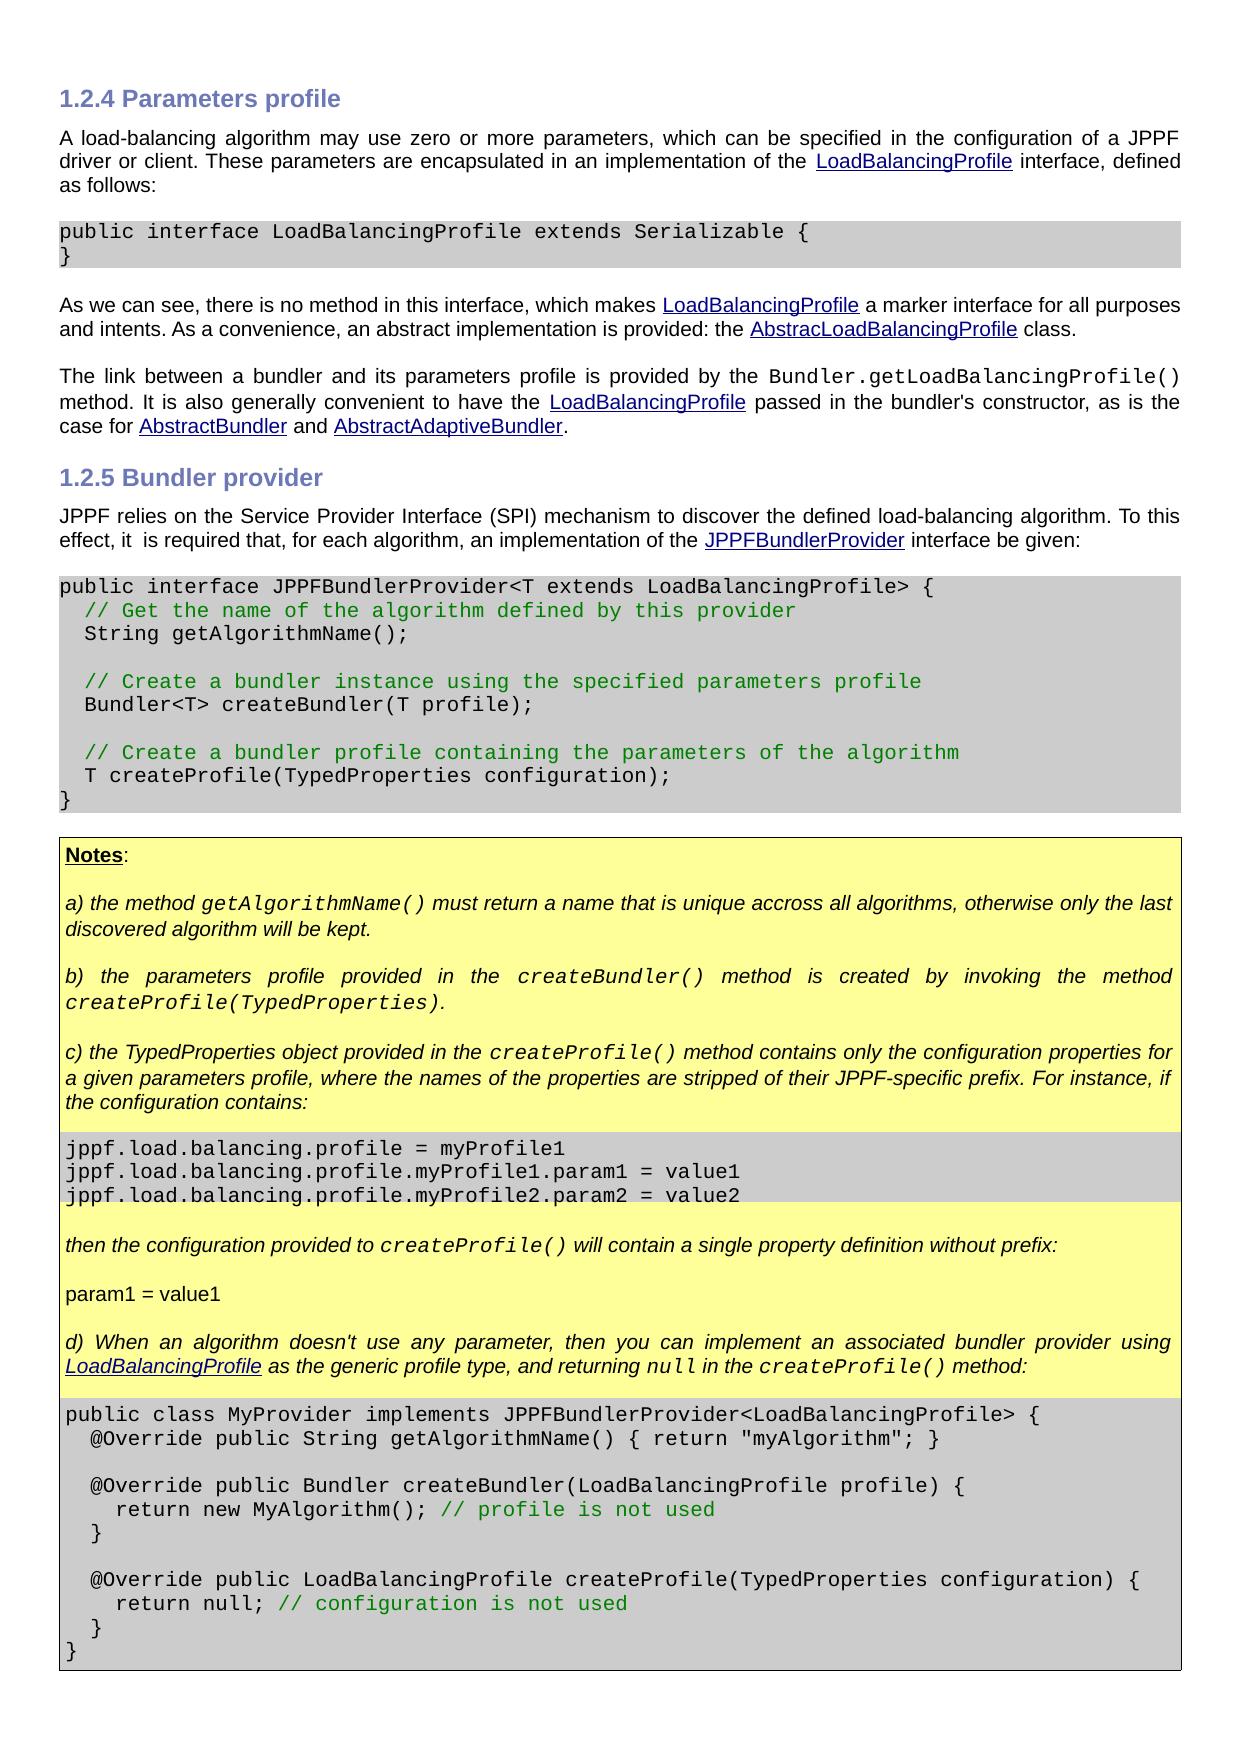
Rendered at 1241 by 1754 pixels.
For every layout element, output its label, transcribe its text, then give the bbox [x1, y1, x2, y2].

text JPPF relies on the Service Provider Interface (SPI) mechanism to discover the defined load-balancing algorithm. To this effect, it is required that, for each algorithm, an implementation of the JPPFBundlerProvider interface be given: [59, 504, 1181, 552]
subtitle Bundler provider [59, 463, 1181, 492]
text // Create a bundler instance using the specified parameters profile [59, 671, 1181, 694]
text Bundler<T> createBundler(T profile); [59, 694, 1181, 718]
text The link between a bundler and its parameters profile is provided by the Bundler.getLoadBalancingProfile() method. It is also generally convenient to have the LoadBalancingProfile passed in the bundler's constructor, as is the case for AbstractBundler and AbstractAdaptiveBundler. [59, 364, 1181, 438]
subtitle Parameters profile [59, 84, 1181, 113]
text } [60, 1516, 1181, 1540]
text public interface JPPFBundlerProvider<T extends LoadBalancingProfile> { [59, 576, 1181, 600]
text // Get the name of the algorithm defined by this provider [59, 600, 1181, 623]
text @Override public Bundler createBundler(LoadBalancingProfile profile) { [60, 1469, 1181, 1492]
text param1 = value1 [60, 1276, 1181, 1300]
text } [59, 789, 1181, 813]
text d) When an algorithm doesn't use any parameter, then you can implement an associated bundler provider using LoadBalancingProfile as the generic profile type, and returning null in the createProfile() method: [60, 1324, 1181, 1374]
text jppf.load.balancing.profile.myProfile2.param2 = value2 [60, 1179, 1181, 1202]
text return new MyAlgorithm(); // profile is not used [60, 1492, 1181, 1516]
text return null; // configuration is not used [60, 1587, 1181, 1611]
text Notes: [60, 838, 1181, 861]
text } [60, 1611, 1181, 1634]
text As we can see, there is no method in this interface, which makes LoadBalancingProfile a marker interface for all purposes and intents. As a convenience, an abstract implementation is provided: the AbstracLoadBalancingProfile class. [59, 292, 1181, 340]
text T createProfile(TypedProperties configuration); [59, 765, 1181, 789]
text b) the parameters profile provided in the createBundler() method is created by invoking the method createProfile(TypedProperties). [60, 958, 1181, 1010]
text // Create a bundler profile containing the parameters of the algorithm [59, 742, 1181, 765]
text public interface LoadBalancingProfile extends Serializable { [59, 221, 1181, 245]
text @Override public String getAlgorithmName() { return "myAlgorithm"; } [60, 1422, 1181, 1445]
text c) the TypedProperties object provided in the createProfile() method contains only the configuration properties for a given parameters profile, where the names of the properties are stripped of their JPPF-specific prefix. For instance, if the configuration contains: [60, 1034, 1181, 1108]
text public class MyProvider implements JPPFBundlerProvider<LoadBalancingProfile> { [60, 1398, 1181, 1422]
text jppf.load.balancing.profile.myProfile1.param1 = value1 [60, 1155, 1181, 1179]
text A load-balancing algorithm may use zero or more parameters, which can be specified in the configuration of a JPPF driver or client. These parameters are encapsulated in an implementation of the LoadBalancingProfile interface, defined as follows: [59, 125, 1181, 197]
text } [60, 1634, 1181, 1670]
text a) the method getAlgorithmName() must return a name that is unique accross all algorithms, otherwise only the last discovered algorithm will be kept. [60, 884, 1181, 934]
text @Override public LoadBalancingProfile createProfile(TypedProperties configuration) { [60, 1563, 1181, 1587]
text jppf.load.balancing.profile = myProfile1 [60, 1132, 1181, 1155]
text then the configuration provided to createProfile() will contain a single property definition without prefix: [60, 1226, 1181, 1252]
text String getAlgorithmName(); [59, 623, 1181, 647]
text } [59, 245, 1181, 268]
